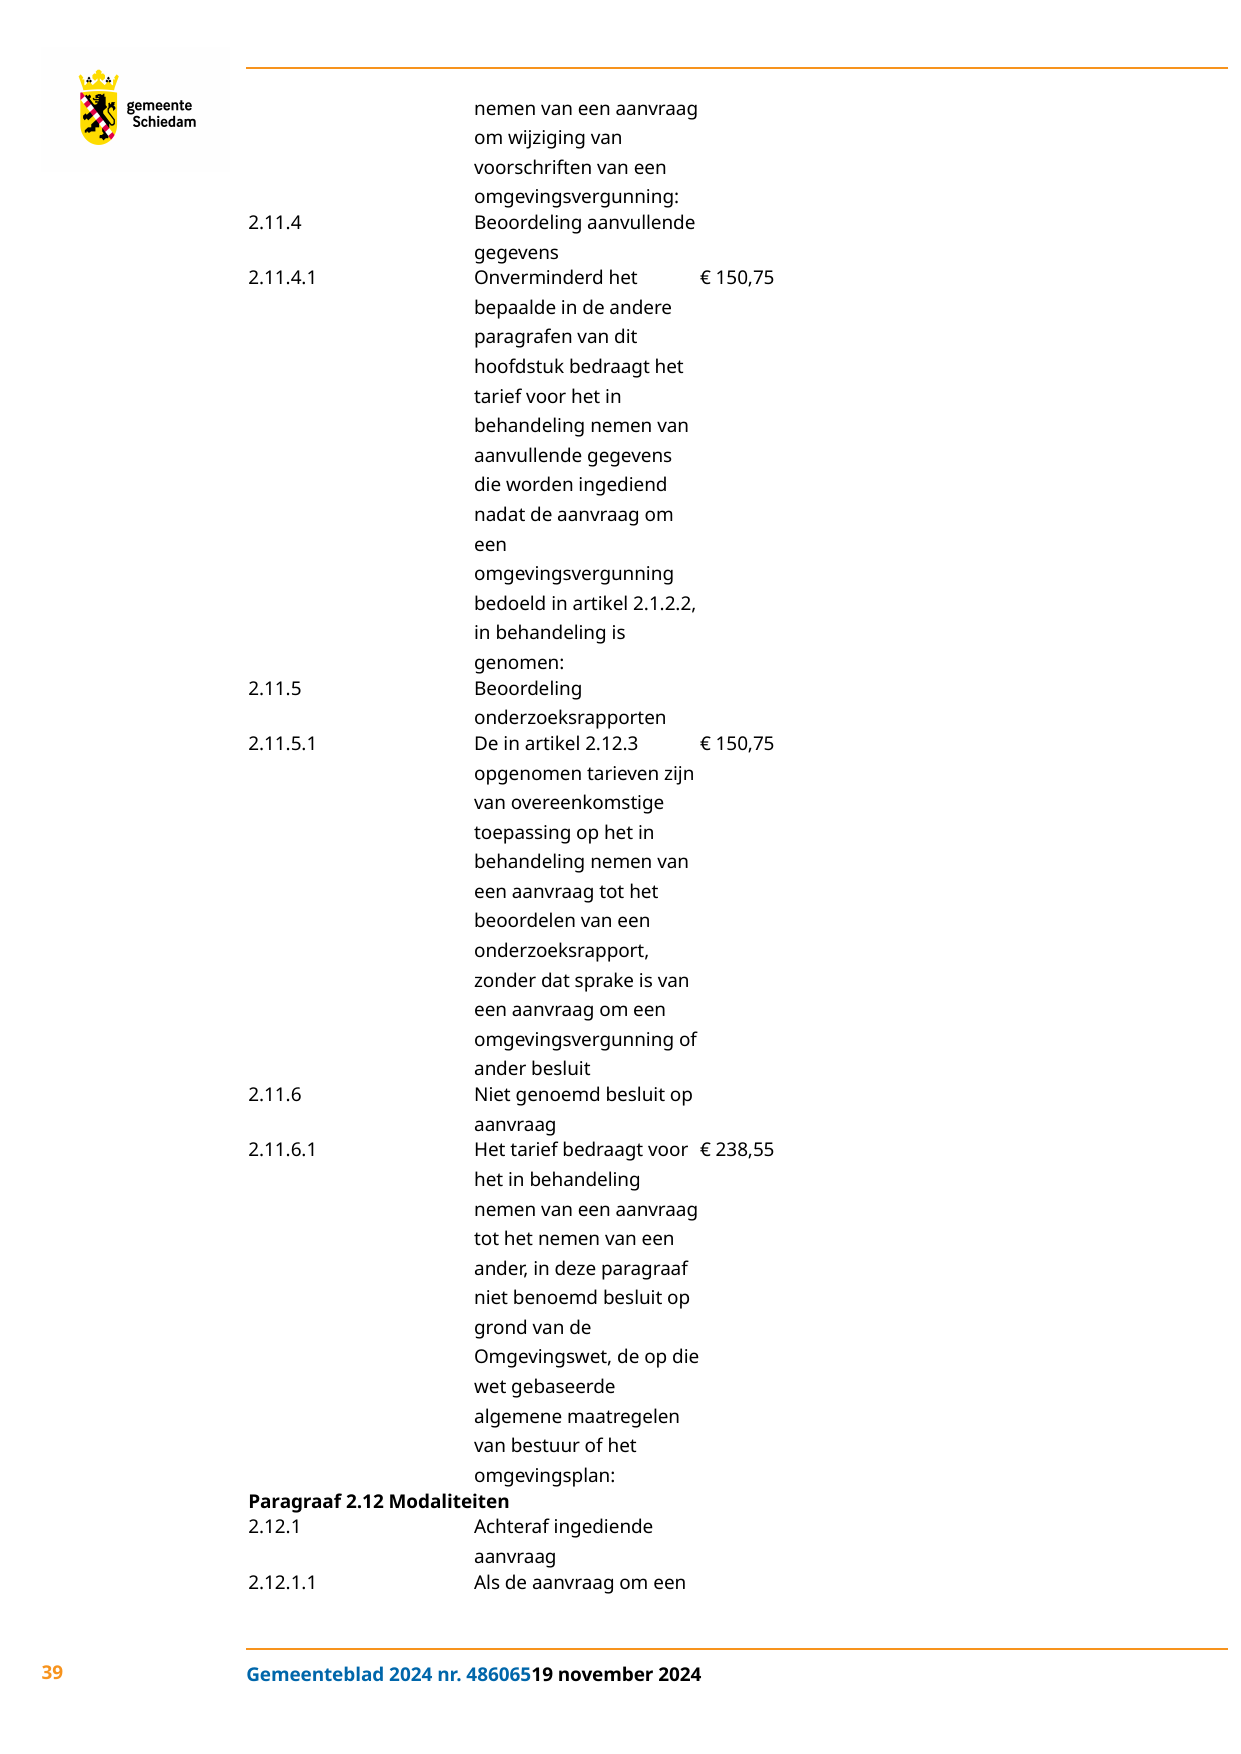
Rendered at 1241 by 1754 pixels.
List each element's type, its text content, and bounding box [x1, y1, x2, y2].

table_cell [926, 1081, 1152, 1137]
table_cell Niet genoemd besluit op aanvraag [474, 1081, 700, 1137]
table_cell 2.11.4.1 [248, 265, 474, 675]
table_cell Achteraf ingediende aanvraag [474, 1514, 700, 1569]
table_cell [700, 95, 926, 209]
table_cell € 150,75 [700, 265, 926, 675]
table_cell [700, 1514, 926, 1569]
picture [41, 47, 231, 172]
table_cell [700, 1081, 926, 1137]
table_cell 2.11.6.1 [248, 1137, 474, 1488]
table_cell Beoordeling onderzoeksrapporten [474, 675, 700, 730]
table_cell [926, 1569, 1152, 1594]
table_cell [926, 209, 1152, 264]
table_cell € 238,55 [700, 1137, 926, 1488]
table_cell [926, 265, 1152, 675]
table_cell nemen van een aanvraag om wijziging van voorschriften van een omgevingsvergunning: [474, 95, 700, 209]
table_cell [926, 675, 1152, 730]
table_cell [700, 675, 926, 730]
table_cell 2.11.6 [248, 1081, 474, 1137]
table_cell Paragraaf 2.12 Modaliteiten [248, 1488, 1152, 1513]
table_cell 2.11.5 [248, 675, 474, 730]
table_cell 2.11.5.1 [248, 730, 474, 1081]
table_cell 2.12.1.1 [248, 1569, 474, 1594]
table_cell 2.12.1 [248, 1514, 474, 1569]
table_cell [926, 1514, 1152, 1569]
table_cell [248, 95, 474, 209]
table_cell Als de aanvraag om een [474, 1569, 700, 1594]
table_cell Het tarief bedraagt voor het in behandeling nemen van een aanvraag tot het nemen van een ander, in deze paragraaf niet benoemd besluit op grond van de Omgevingswet, de op die wet gebaseerde algemene maatregelen van bestuur of het omgevingsplan: [474, 1137, 700, 1488]
table_cell 2.11.4 [248, 209, 474, 264]
table_cell Beoordeling aanvullende gegevens [474, 209, 700, 264]
table_cell [926, 730, 1152, 1081]
table_cell De in artikel 2.12.3 opgenomen tarieven zijn van overeenkomstige toepassing op het in behandeling nemen van een aanvraag tot het beoordelen van een onderzoeksrapport, zonder dat sprake is van een aanvraag om een omgevingsvergunning of ander besluit [474, 730, 700, 1081]
table_cell [700, 1569, 926, 1594]
table_cell [700, 209, 926, 264]
table_cell [926, 1137, 1152, 1488]
table_cell € 150,75 [700, 730, 926, 1081]
table_cell Onverminderd het bepaalde in de andere paragrafen van dit hoofdstuk bedraagt het tarief voor het in behandeling nemen van aanvullende gegevens die worden ingediend nadat de aanvraag om een omgevingsvergunning bedoeld in artikel 2.1.2.2, in behandeling is genomen: [474, 265, 700, 675]
table_cell [926, 95, 1152, 209]
